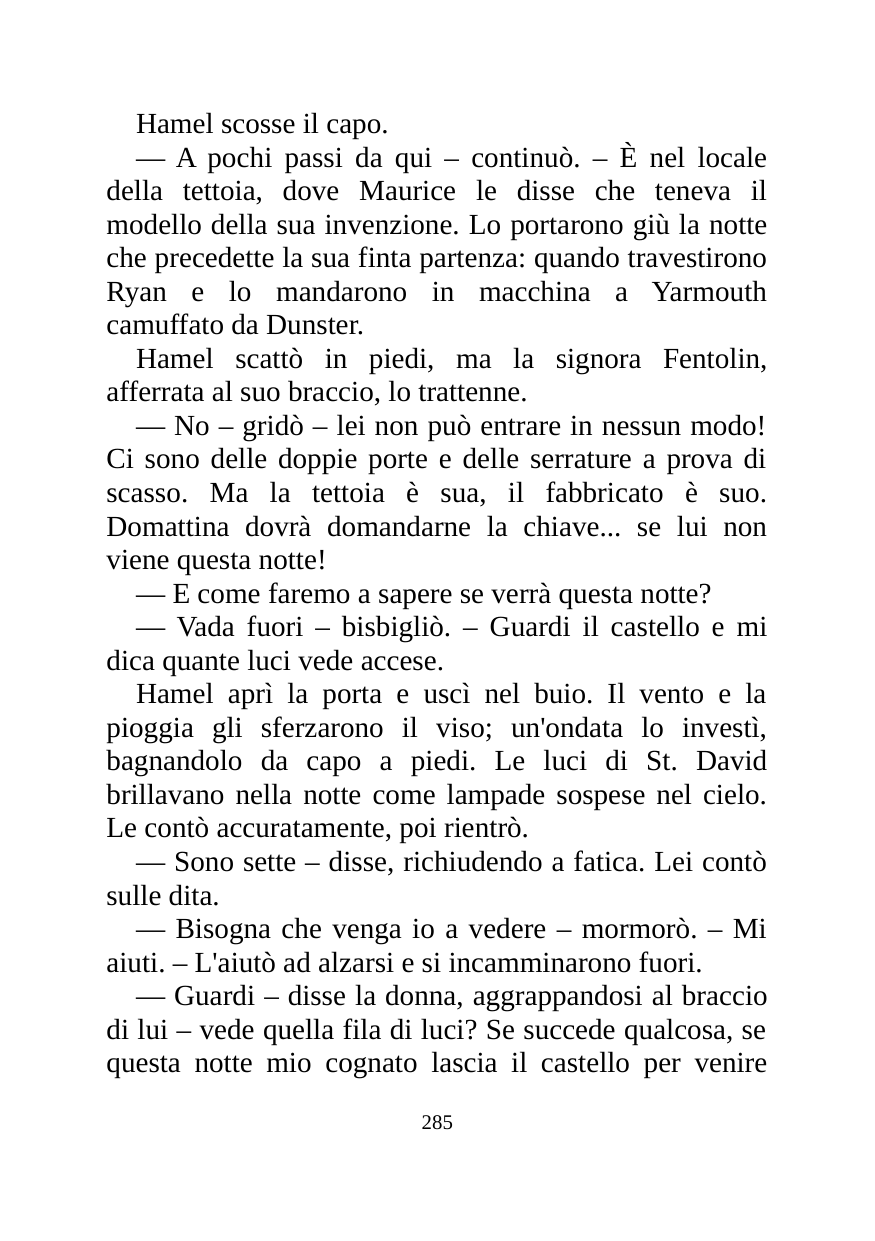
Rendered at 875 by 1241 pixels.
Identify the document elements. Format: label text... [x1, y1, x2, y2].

text Hamel aprì la porta e uscì nel buio. Il vento e la pioggia gli sferzarono il viso; un'ondata lo investì, bagnandolo da capo a piedi. Le luci di St. David brillavano nella notte come lampade sospese nel cielo. Le contò accuratamente, poi rientrò. [106, 676, 768, 844]
text — Vada fuori – bisbigliò. – Guardi il castello e mi dica quante luci vede accese. [106, 609, 768, 676]
text Hamel scosse il capo. [106, 106, 768, 140]
text — A pochi passi da qui – continuò. – È nel locale della tettoia, dove Maurice le disse che teneva il modello della sua invenzione. Lo portarono giù la notte che precedette la sua finta partenza: quando travestirono Ryan e lo mandarono in macchina a Yarmouth camuffato da Dunster. [106, 140, 768, 341]
text — E come faremo a sapere se verrà questa notte? [106, 576, 768, 609]
text — Bisogna che venga io a vedere – mormorò. – Mi aiuti. – L'aiutò ad alzarsi e si incamminarono fuori. [106, 911, 768, 978]
text — No – gridò – lei non può entrare in nessun modo! Ci sono delle doppie porte e delle serrature a prova di scasso. Ma la tettoia è sua, il fabbricato è suo. Domattina dovrà domandarne la chiave... se lui non viene questa notte! [106, 408, 768, 576]
text — Sono sette – disse, richiudendo a fatica. Lei contò sulle dita. [106, 844, 768, 911]
text Hamel scattò in piedi, ma la signora Fentolin, afferrata al suo braccio, lo trattenne. [106, 341, 768, 408]
text — Guardi – disse la donna, aggrappandosi al braccio di lui – vede quella fila di luci? Se succede qualcosa, se questa notte mio cognato lascia il castello per venire [106, 978, 768, 1079]
